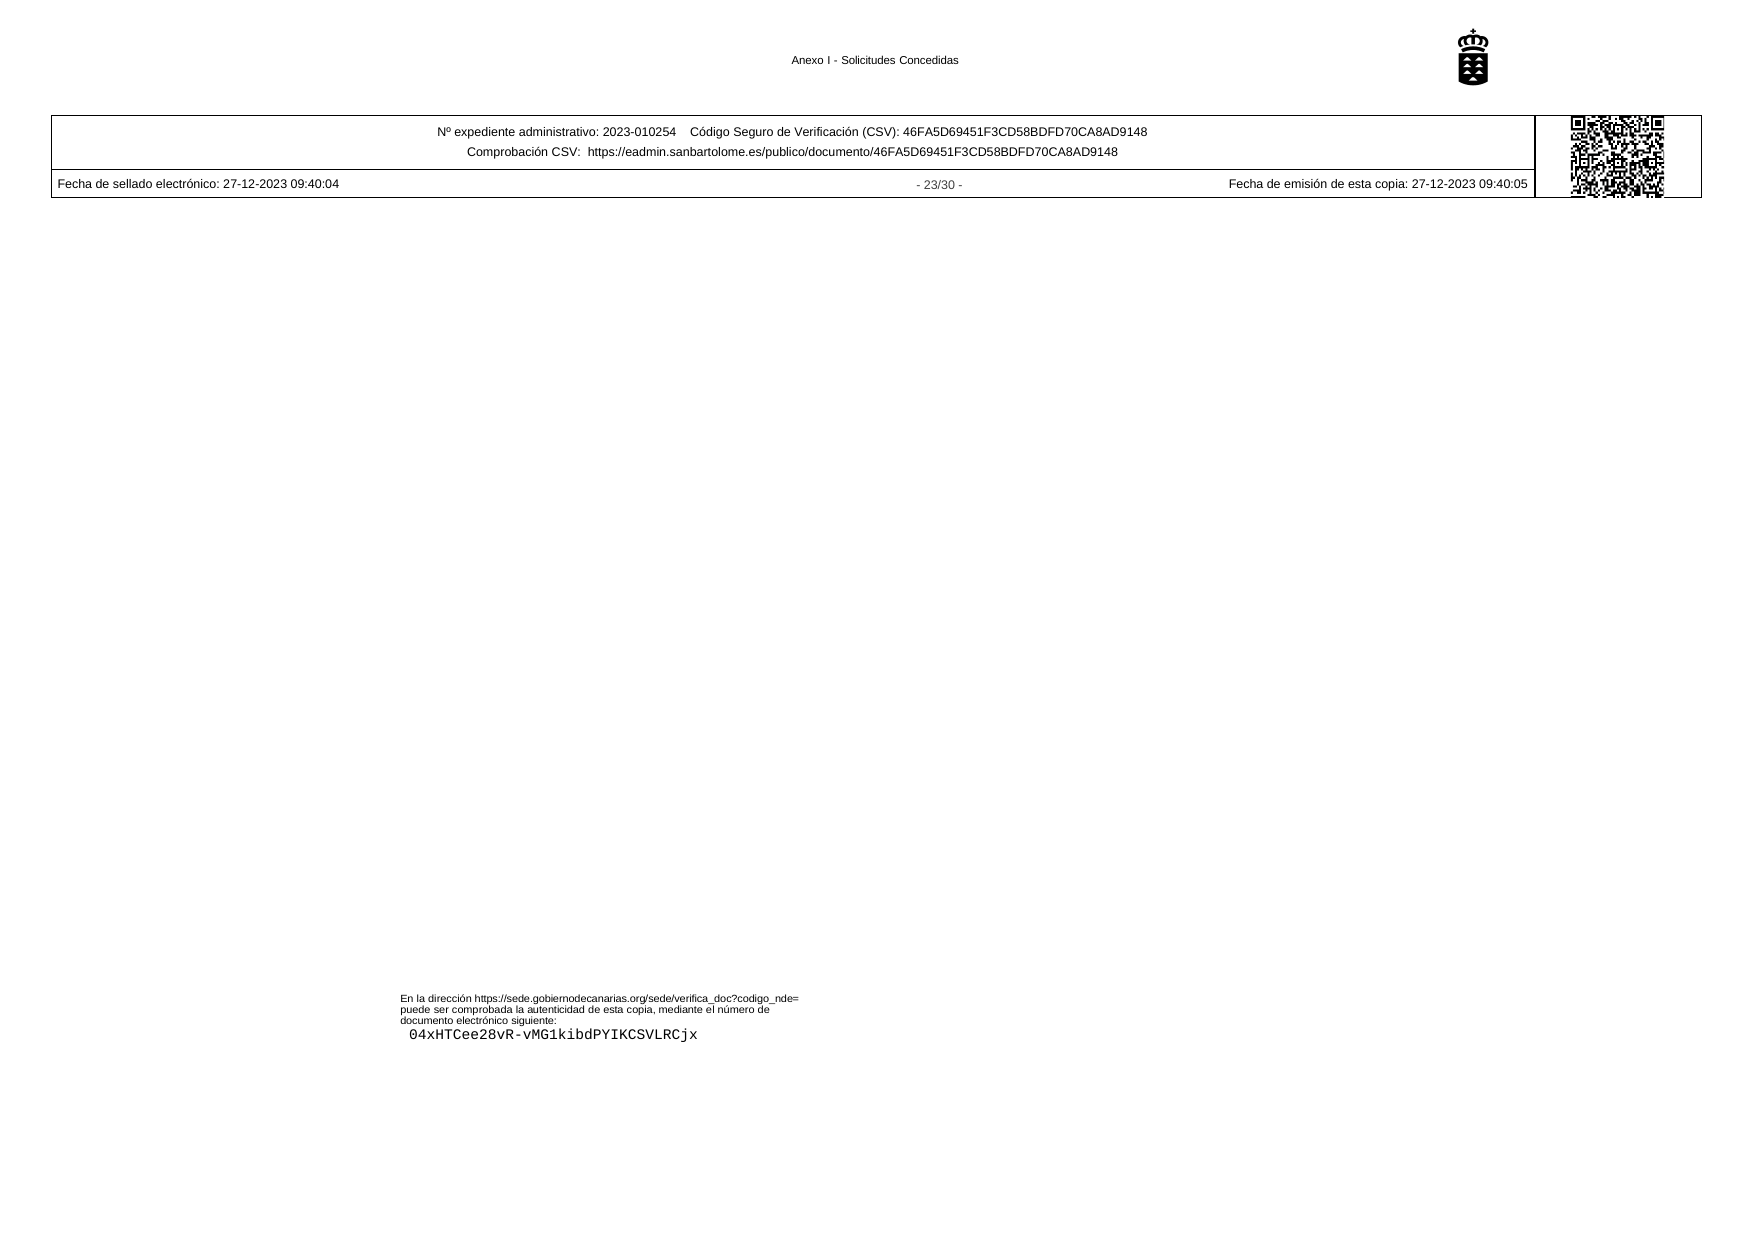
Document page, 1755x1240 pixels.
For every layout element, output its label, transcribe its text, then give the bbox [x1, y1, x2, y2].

table_cell Nº expediente administrativo: 2023-010254 Código Seguro de Verificación (CSV): 46FA5D69451F3CD58BDFD70CA8AD9148 Comprobación CSV: https://eadmin.sanbartolome.es/publico/documento/46FA5D69451F3CD58BDFD70CA8AD9148 [52, 116, 1534, 169]
table_header [1665, 116, 1701, 197]
table_header [1536, 116, 1570, 197]
table_cell Fecha de sellado electrónico: 27-12-2023 09:40:04 - 23/30 - Fecha de emisión de esta copia: 27-12-2023 09:40:05 [52, 170, 1534, 197]
